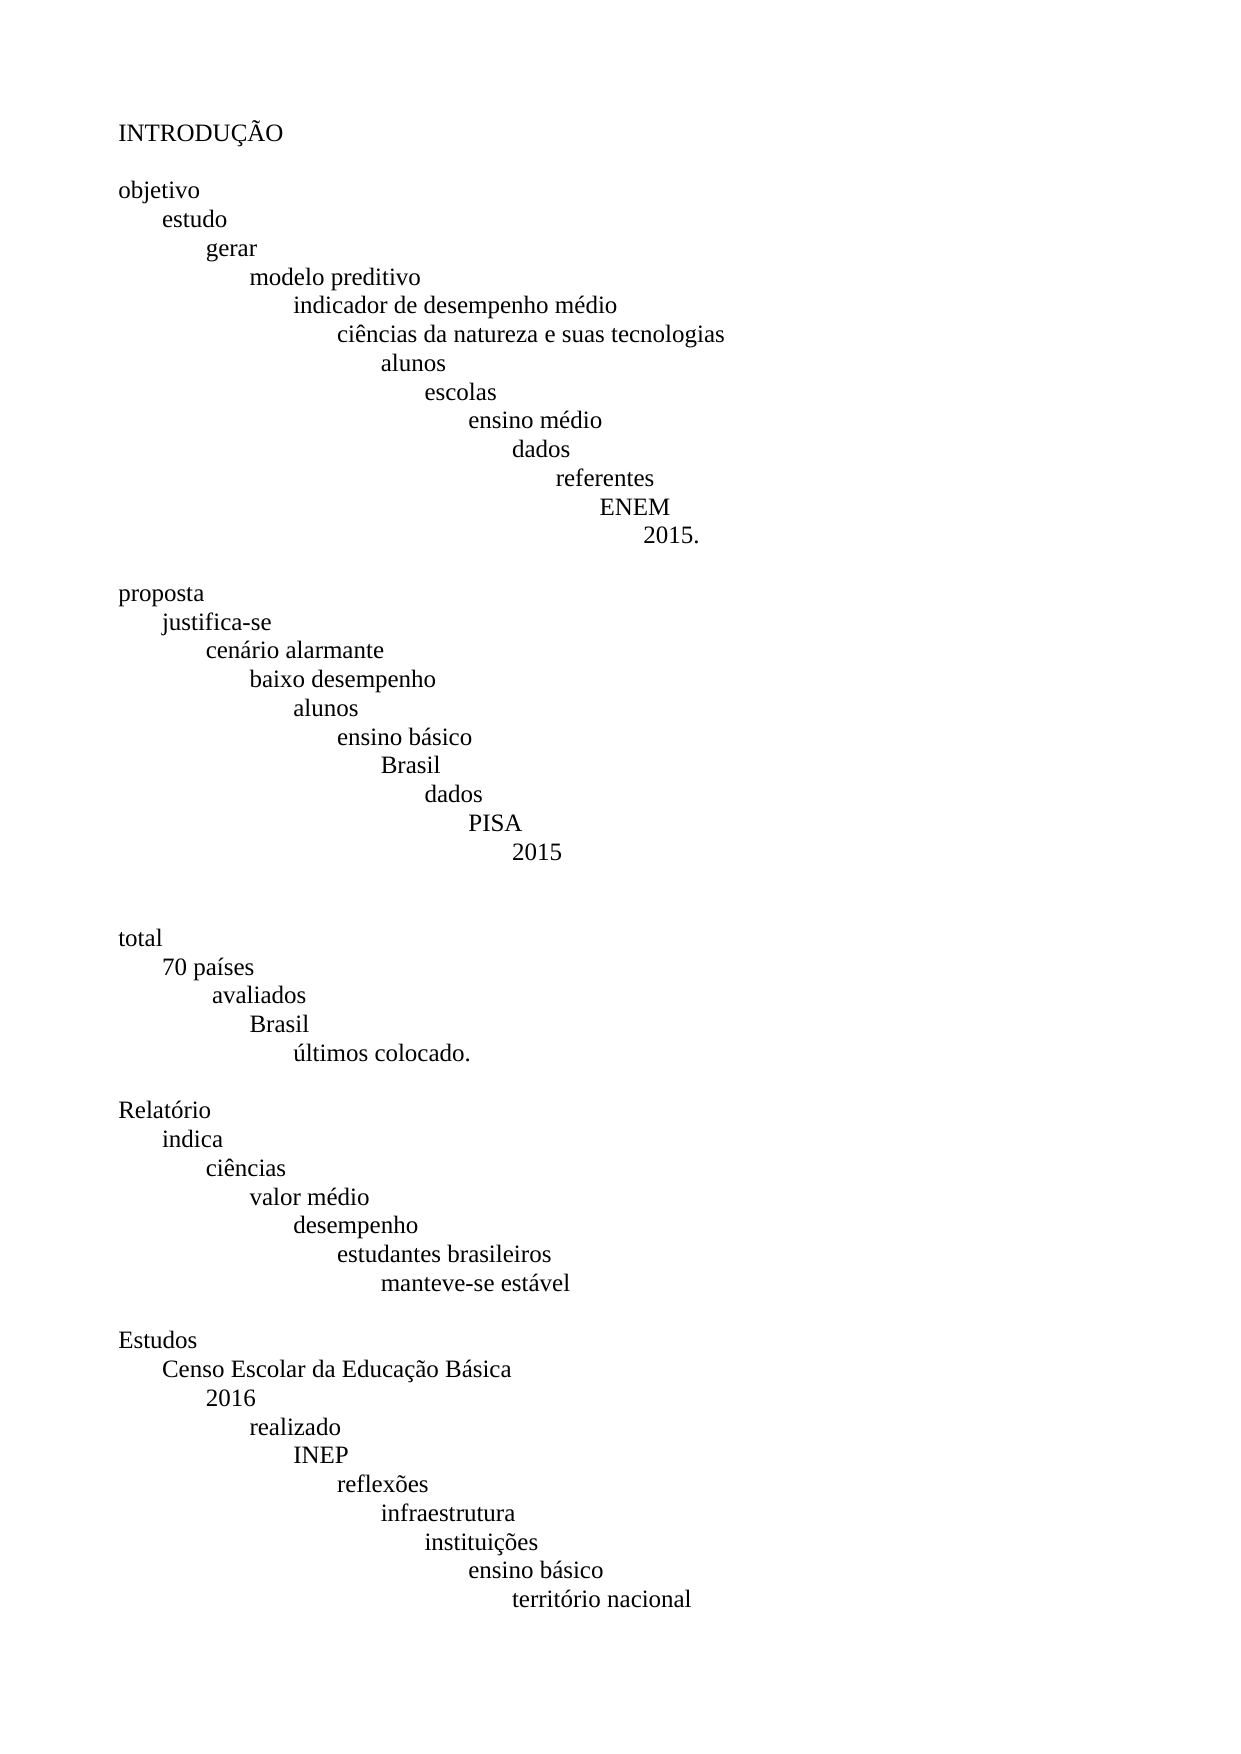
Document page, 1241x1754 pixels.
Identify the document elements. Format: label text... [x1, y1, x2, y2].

text 70 países [118, 952, 1122, 981]
text ciências [118, 1153, 1122, 1182]
text 2015. [118, 521, 1122, 549]
text ensino médio [118, 406, 1122, 434]
text PISA [118, 808, 1122, 837]
text avaliados [118, 981, 1122, 1009]
text valor médio [118, 1182, 1122, 1211]
text território nacional [118, 1584, 1122, 1613]
text referentes [118, 463, 1122, 492]
text dados [118, 434, 1122, 463]
text objetivo [118, 176, 1122, 204]
text Censo Escolar da Educação Básica [118, 1354, 1122, 1383]
text ensino básico [118, 722, 1122, 751]
text escolas [118, 377, 1122, 406]
text realizado [118, 1412, 1122, 1441]
text ENEM [118, 492, 1122, 521]
text Brasil [118, 751, 1122, 779]
text ensino básico [118, 1556, 1122, 1584]
text indicador de desempenho médio [118, 291, 1122, 319]
text estudo [118, 204, 1122, 233]
text infraestrutura [118, 1498, 1122, 1527]
text indica [118, 1124, 1122, 1153]
text alunos [118, 348, 1122, 377]
text total [118, 923, 1122, 952]
text reflexões [118, 1469, 1122, 1498]
text modelo preditivo [118, 262, 1122, 291]
text manteve-se estável [118, 1268, 1122, 1297]
text últimos colocado. [118, 1038, 1122, 1067]
text dados [118, 779, 1122, 808]
text Relatório [118, 1096, 1122, 1124]
text 2015 [118, 837, 1122, 866]
text estudantes brasileiros [118, 1239, 1122, 1268]
text gerar [118, 233, 1122, 262]
text ciências da natureza e suas tecnologias [118, 319, 1122, 348]
text baixo desempenho [118, 664, 1122, 693]
text proposta [118, 578, 1122, 607]
text instituições [118, 1527, 1122, 1556]
text cenário alarmante [118, 636, 1122, 664]
text INTRODUÇÃO [118, 118, 1122, 147]
text Brasil [118, 1009, 1122, 1038]
text alunos [118, 693, 1122, 722]
text justifica-se [118, 607, 1122, 636]
text desempenho [118, 1211, 1122, 1239]
text Estudos [118, 1326, 1122, 1354]
text 2016 [118, 1383, 1122, 1412]
text INEP [118, 1441, 1122, 1469]
